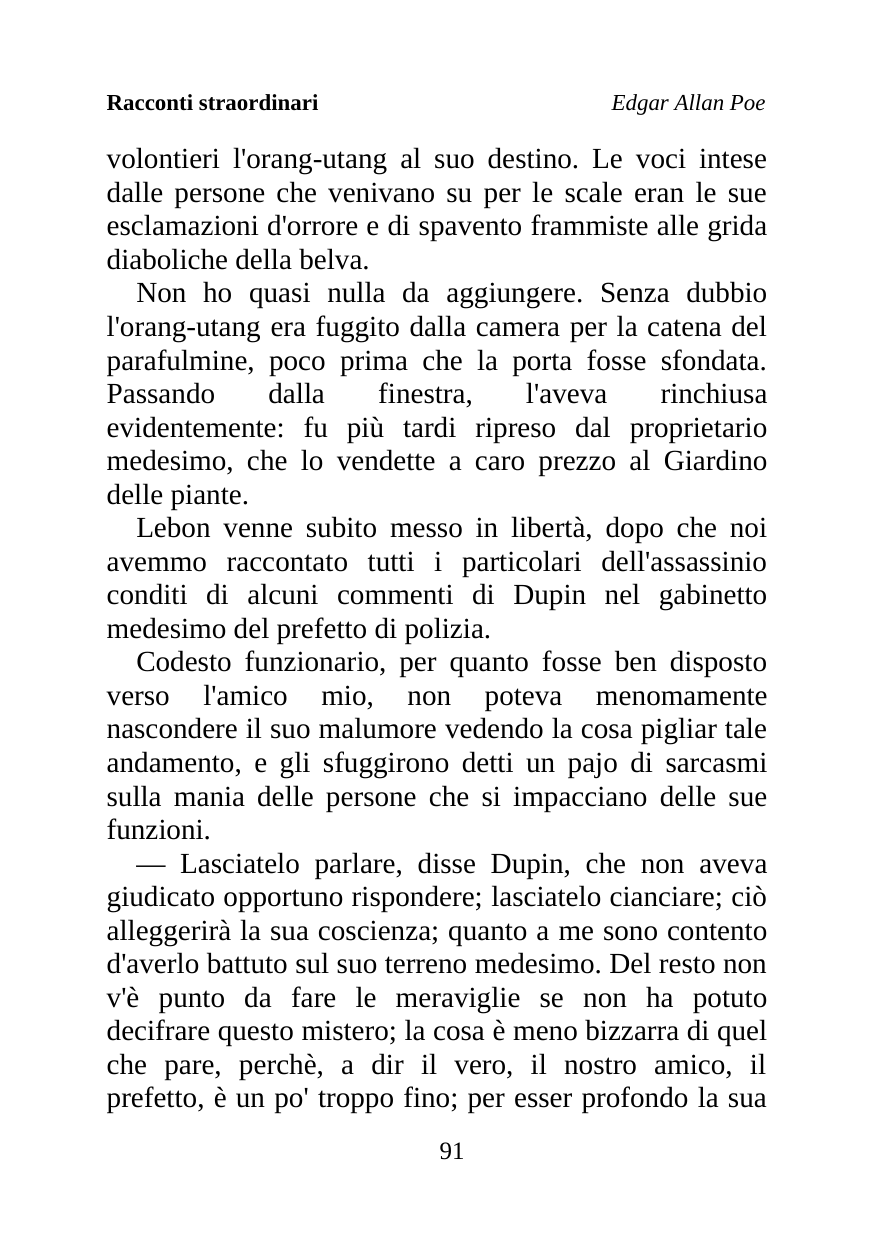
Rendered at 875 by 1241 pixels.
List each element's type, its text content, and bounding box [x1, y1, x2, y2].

text Lebon venne subito messo in libertà, dopo che noi avemmo raccontato tutti i particolari dell'assassinio conditi di alcuni commenti di Dupin nel gabinetto medesimo del prefetto di polizia. [106, 510, 768, 644]
text Codesto funzionario, per quanto fosse ben disposto verso l'amico mio, non poteva menomamente nascondere il suo malumore vedendo la cosa pigliar tale andamento, e gli sfuggirono detti un pajo di sarcasmi sulla mania delle persone che si impacciano delle sue funzioni. [106, 644, 768, 846]
text — Lasciatelo parlare, disse Dupin, che non aveva giudicato opportuno rispondere; lasciatelo cianciare; ciò alleggerirà la sua coscienza; quanto a me sono contento d'averlo battuto sul suo terreno medesimo. Del resto non v'è punto da fare le meraviglie se non ha potuto decifrare questo mistero; la cosa è meno bizzarra di quel che pare, perchè, a dir il vero, il nostro amico, il prefetto, è un po' troppo fino; per esser profondo la sua [106, 846, 768, 1114]
text Non ho quasi nulla da aggiungere. Senza dubbio l'orang-utang era fuggito dalla camera per la catena del parafulmine, poco prima che la porta fosse sfondata. Passando dalla finestra, l'aveva rinchiusa evidentemente: fu più tardi ripreso dal proprietario medesimo, che lo vendette a caro prezzo al Giardino delle piante. [106, 276, 768, 510]
text volontieri l'orang-utang al suo destino. Le voci intese dalle persone che venivano su per le scale eran le sue esclamazioni d'orrore e di spavento frammiste alle grida diaboliche della belva. [106, 141, 768, 276]
